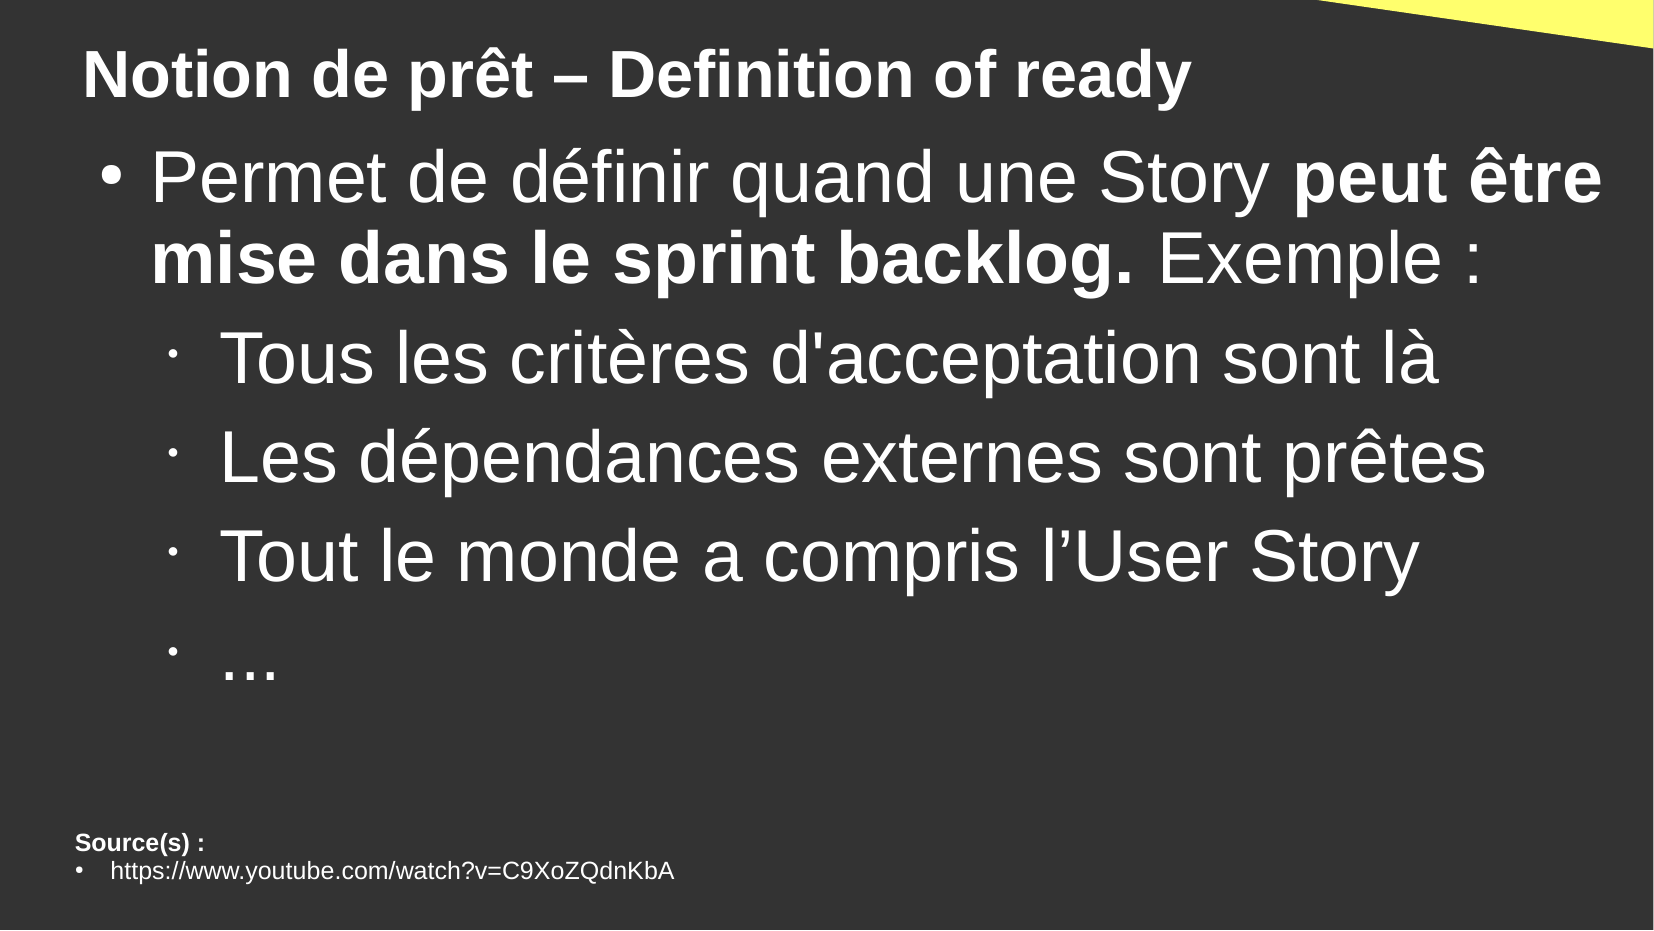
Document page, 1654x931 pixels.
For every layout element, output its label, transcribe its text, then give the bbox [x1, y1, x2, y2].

text_box [1317, 0, 1654, 49]
title Notion de prêt – Definition of ready [82, 37, 1571, 122]
list Permet de définir quand une Story peut être mise dans le sprint backlog. Exemple : Tous les critères d'acceptation sont là Les dépendances externes sont prêtes Tout le monde a compris l’User Story ... [80, 135, 1620, 777]
text_box Source(s) : https://www.youtube.com/watch?v=C9XoZQdnKbA [60, 821, 922, 898]
